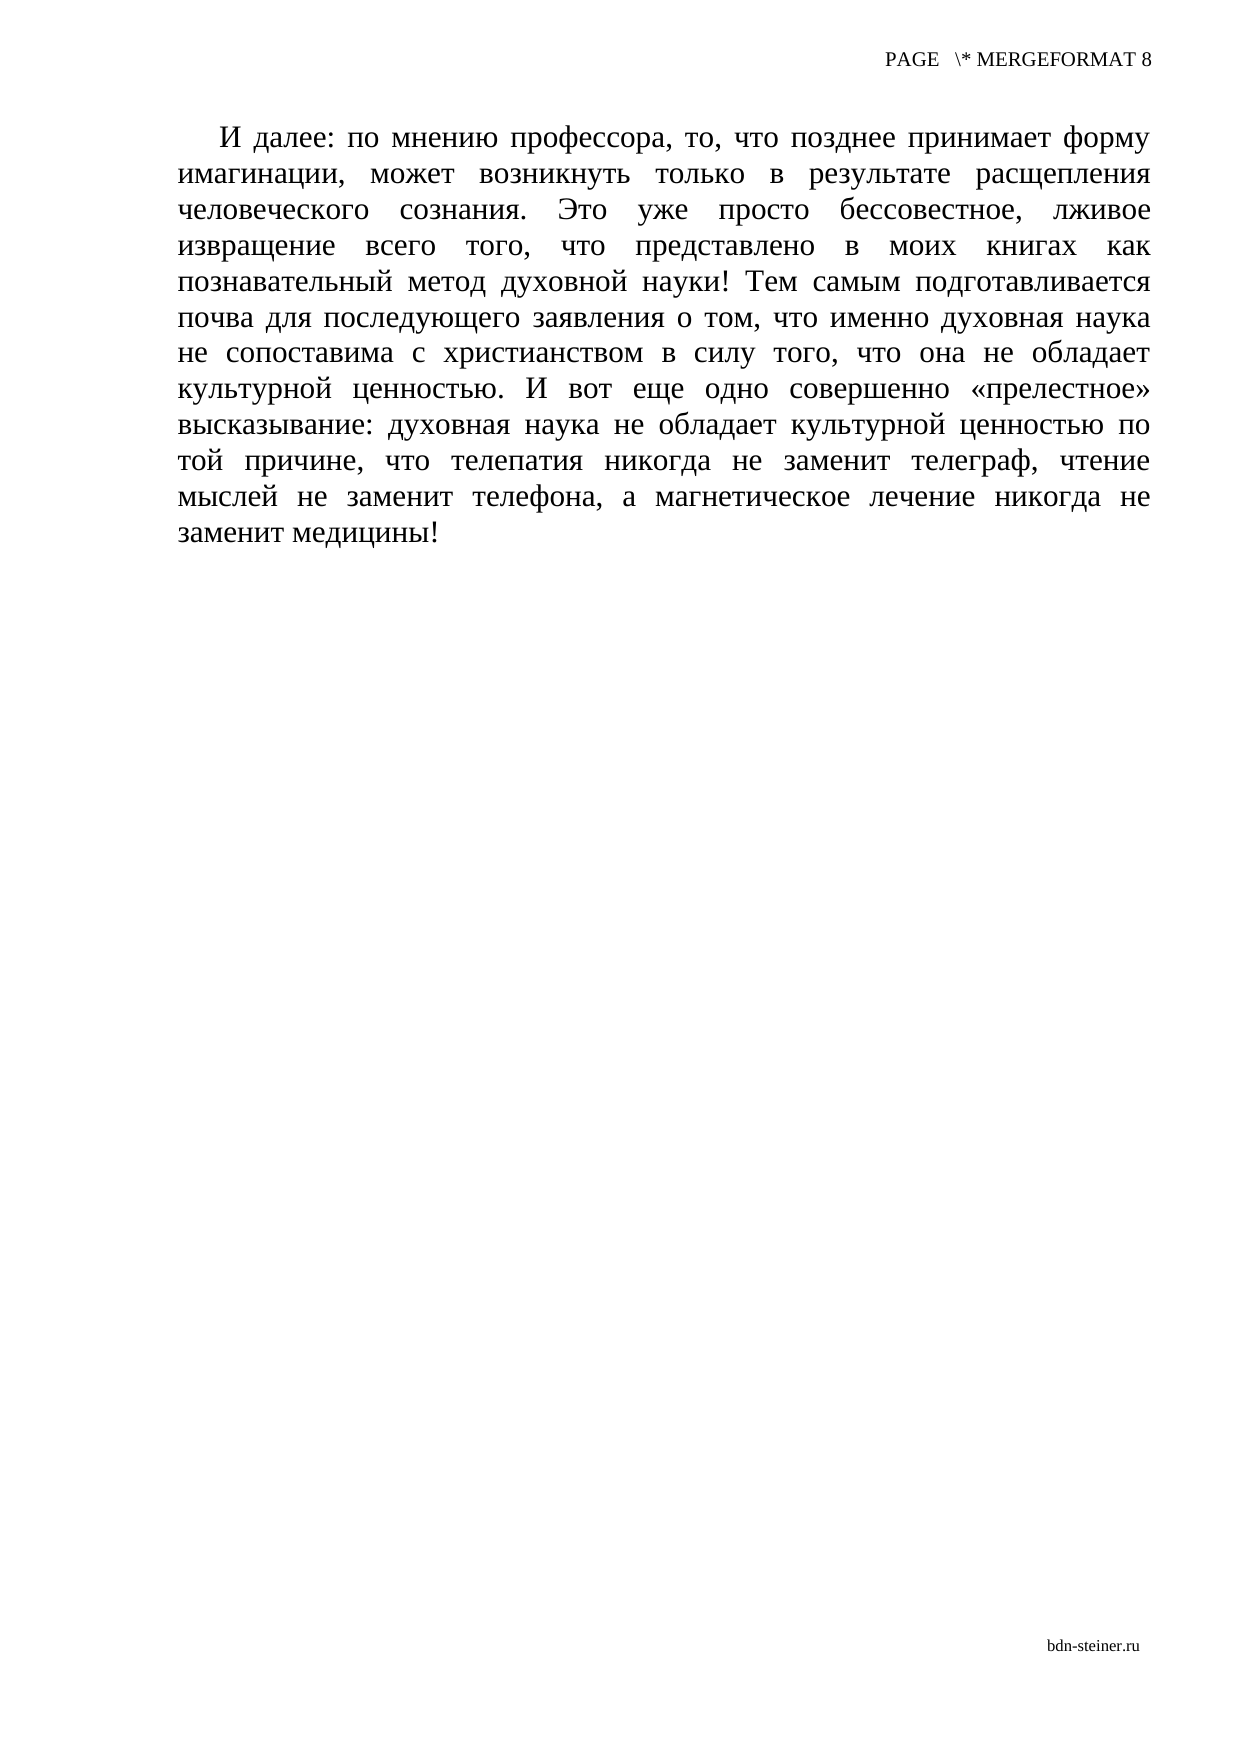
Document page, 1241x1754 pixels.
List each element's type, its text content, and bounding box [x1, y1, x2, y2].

text И далее: по мнению профессора, то, что позднее принимает форму имагинации, может возникнуть только в результате расщепления человеческого сознания. Это уже просто бессовестное, лживое извращение всего того, что представлено в моих книгах как познавательный метод духовной науки! Тем самым подготавливается почва для последующего заявления о том, что именно духовная наука не сопоставима с христианством в силу того, что она не обладает культурной ценностью. И вот еще одно совершенно «прелестное» высказывание: духовная наука не обладает культурной ценностью по той причине, что телепатия никогда не заменит телеграф, чтение мыслей не заменит телефона, а магнетическое лечение никогда не заменит медицины! [177, 118, 1152, 549]
